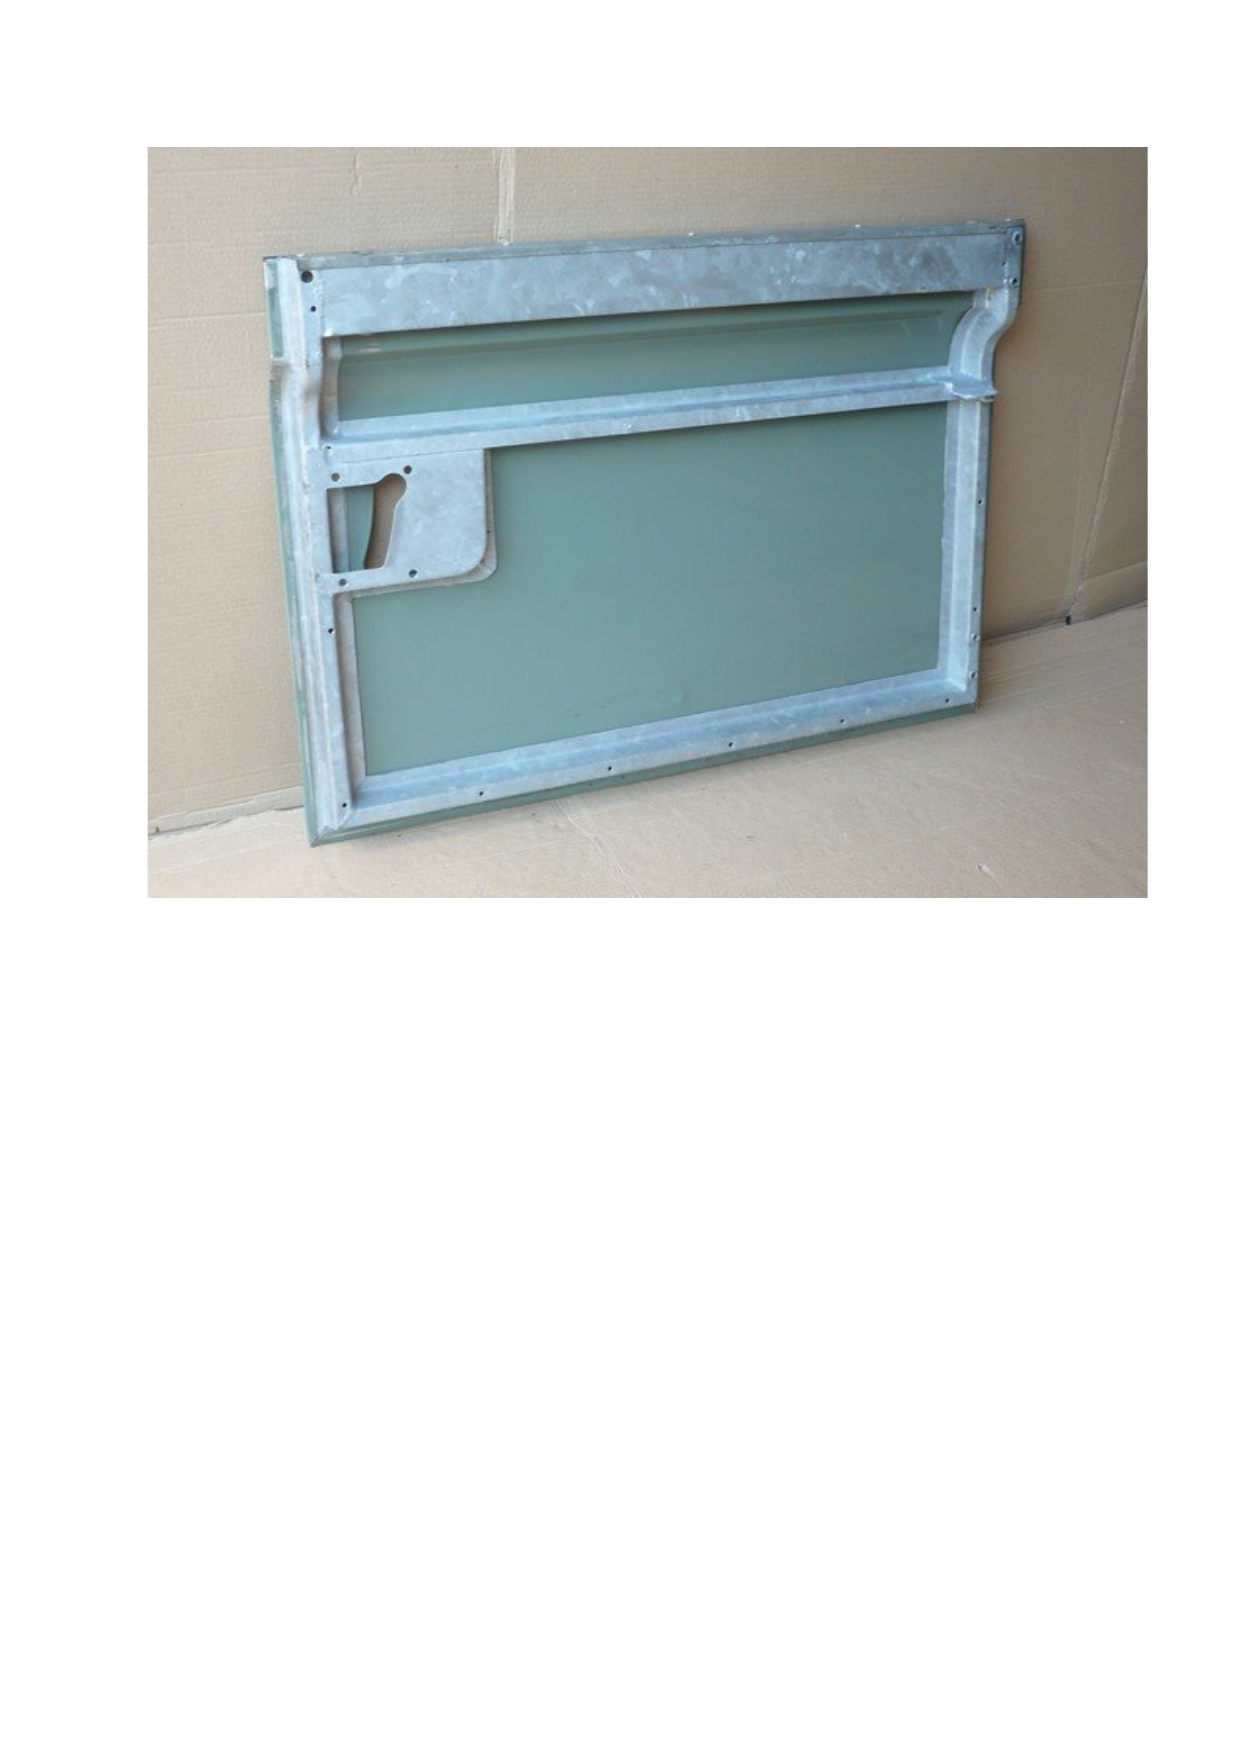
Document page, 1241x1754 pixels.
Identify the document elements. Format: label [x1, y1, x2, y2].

picture [147, 147, 1148, 898]
